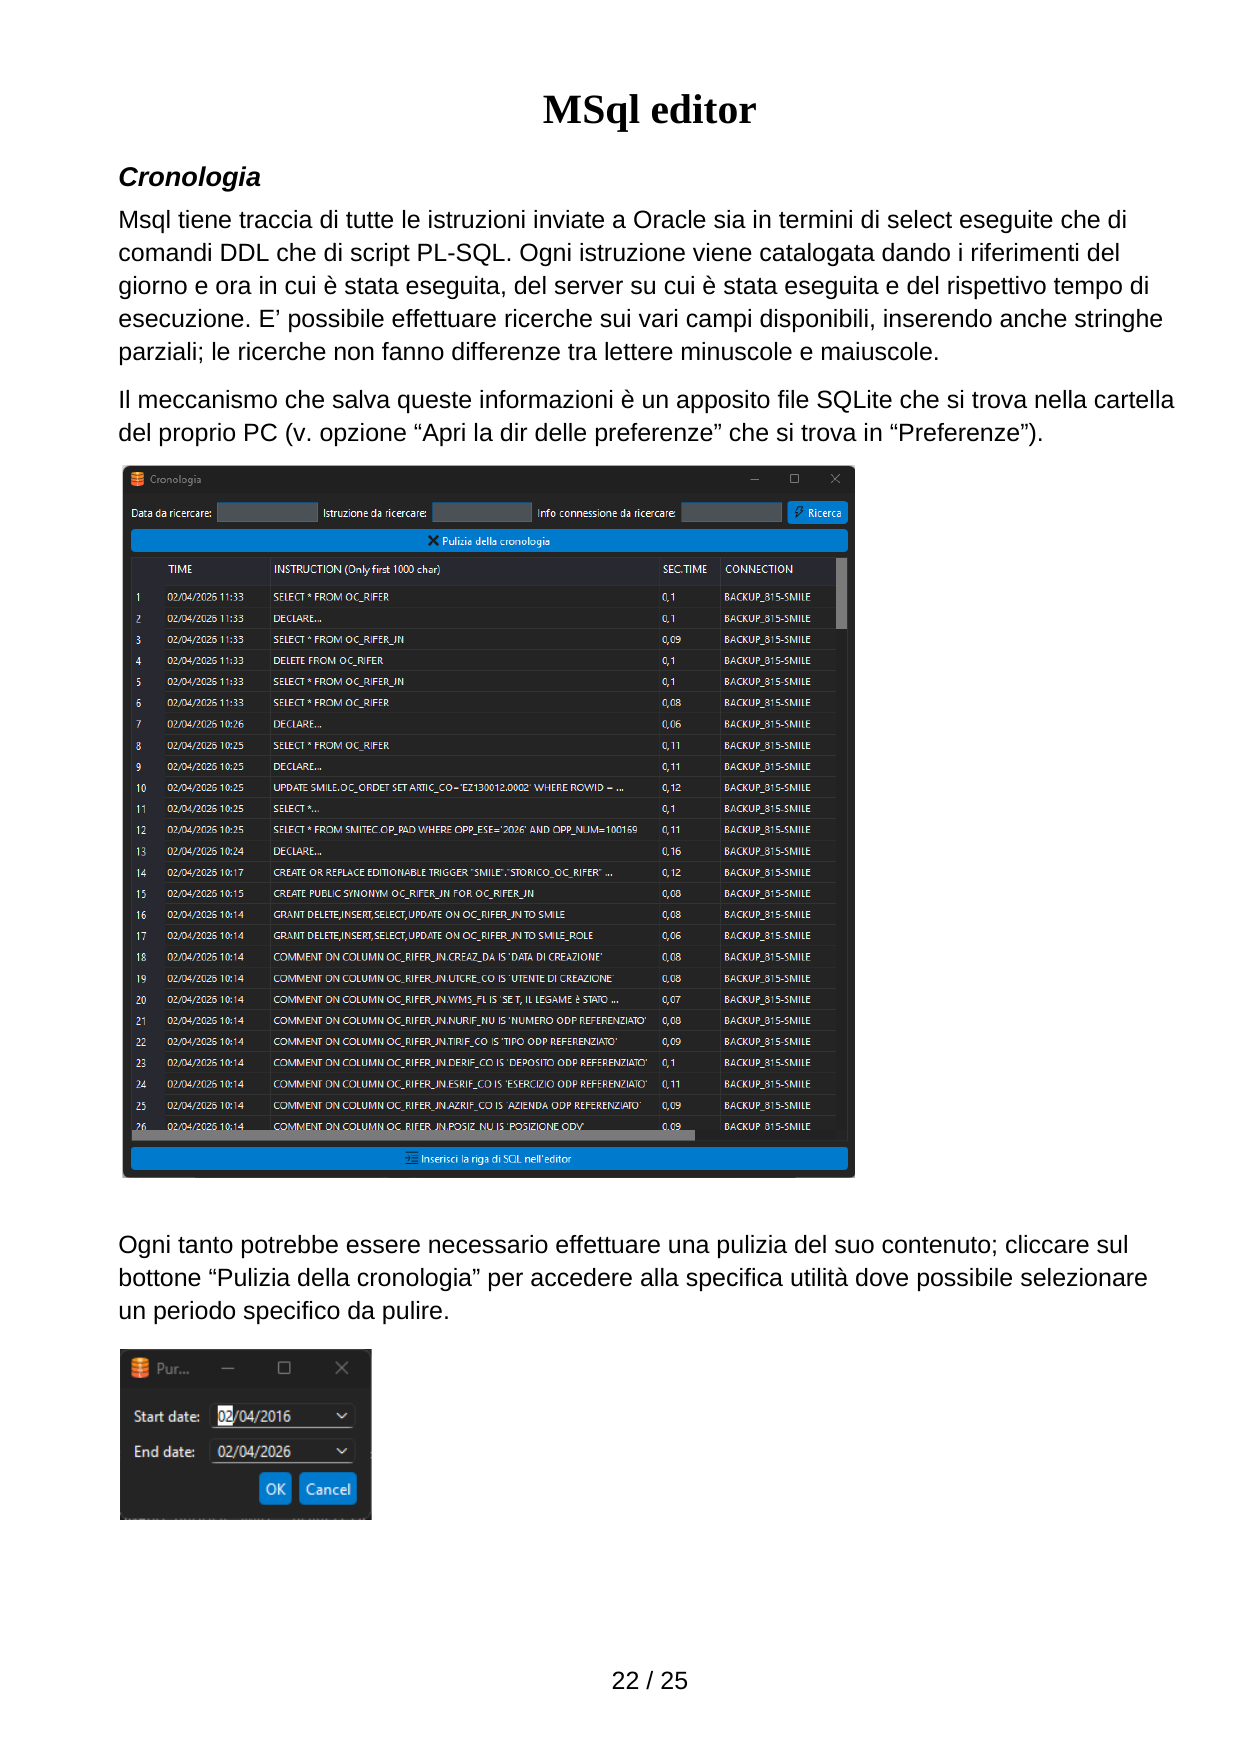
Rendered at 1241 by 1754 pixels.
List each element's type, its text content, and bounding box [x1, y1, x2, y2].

text Msql tiene traccia di tutte le istruzioni inviate a Oracle sia in termini di select eseguite che di comandi DDL che di script PL-SQL. Ogni istruzione viene catalogata dando i riferimenti del giorno e ora in cui è stata eseguita, del server su cui è stata eseguita e del rispettivo tempo di esecuzione. E’ possibile effettuare ricerche sui vari campi disponibili, inserendo anche stringhe parziali; le ricerche non fanno differenze tra lettere minuscole e maiuscole. [118, 205, 1181, 366]
picture [122, 465, 855, 1178]
text Il meccanismo che salva queste informazioni è un apposito file SQLite che si trova nella cartella del proprio PC (v. opzione “Apri la dir delle preferenze” che si trova in “Preferenze”). [118, 385, 1181, 447]
subtitle Cronologia [118, 161, 1181, 193]
picture [120, 1349, 372, 1520]
text Ogni tanto potrebbe essere necessario effettuare una pulizia del suo contenuto; cliccare sul bottone “Pulizia della cronologia” per accedere alla specifica utilità dove possibile selezionare un periodo specifico da pulire. [118, 1230, 1181, 1324]
